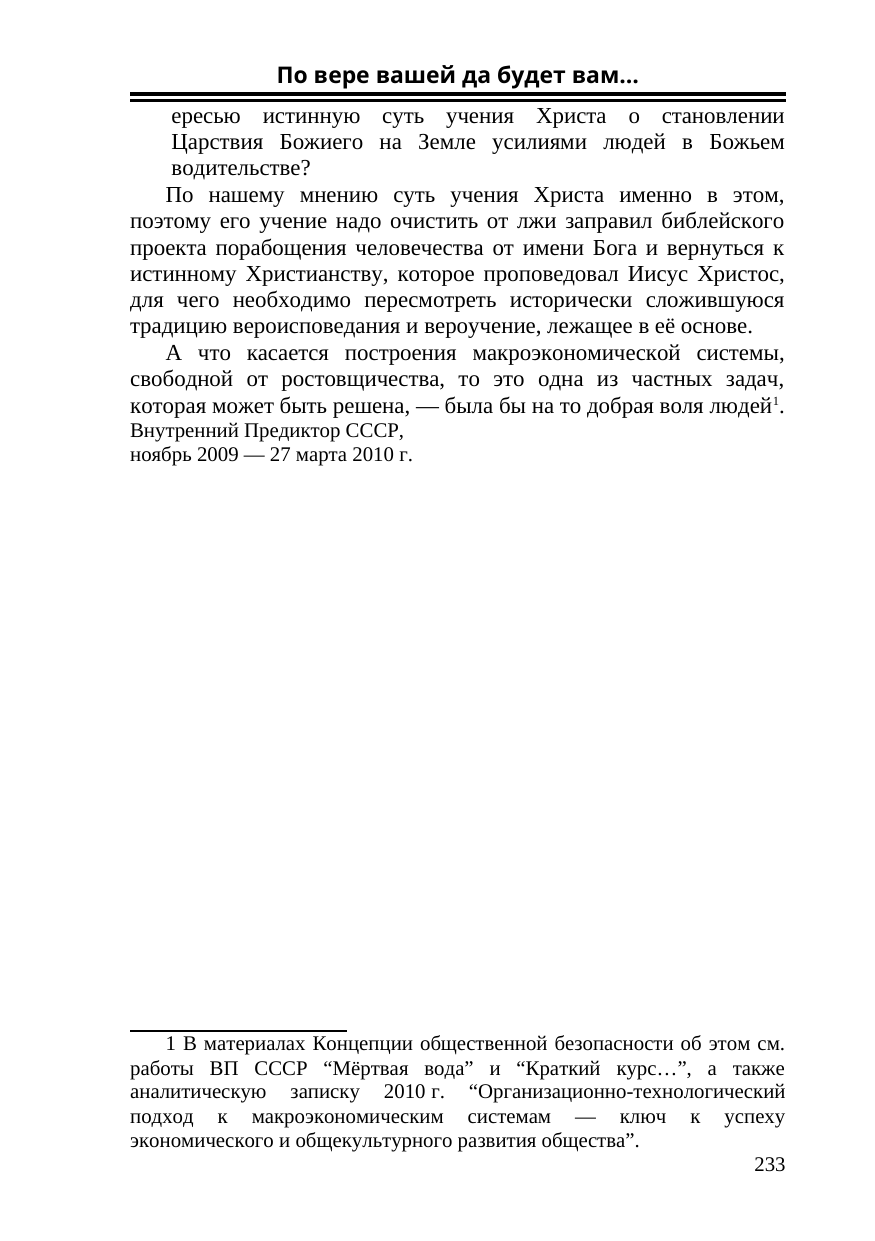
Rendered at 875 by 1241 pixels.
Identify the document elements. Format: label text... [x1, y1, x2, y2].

text В материалах Концепции общественной безопасности об этом см. работы ВП СССР “Мёртвая вода” и “Краткий курс…”, а также аналитическую записку 2010 г. “Организационно-технологический подход к макроэкономическим системам — ключ к успеху экономического и общекультурного развития общества”. [130, 1031, 786, 1152]
text По нашему мнению суть учения Христа именно в этом, поэтому его учение надо очистить от лжи заправил библейского проекта порабощения человечества от имени Бога и вернуться к истинному Христианству, которое проповедовал Иисус Христос, для чего необходимо пересмотреть исторически сложившуюся традицию вероисповедания и вероучение, лежащее в её основе. [130, 181, 786, 339]
list ересью истинную суть учения Христа о становлении Царствия Божиего на Земле усилиями людей в Божьем водительстве? [148, 102, 786, 181]
text А что касается построения макроэкономической системы, свободной от ростовщичества, то это одна из частных задач, которая может быть решена, — была бы на то добрая воля людей. [130, 339, 786, 418]
text Внутренний Предиктор СССР, ноябрь 2009 — 27 марта 2010 г. [130, 418, 786, 466]
